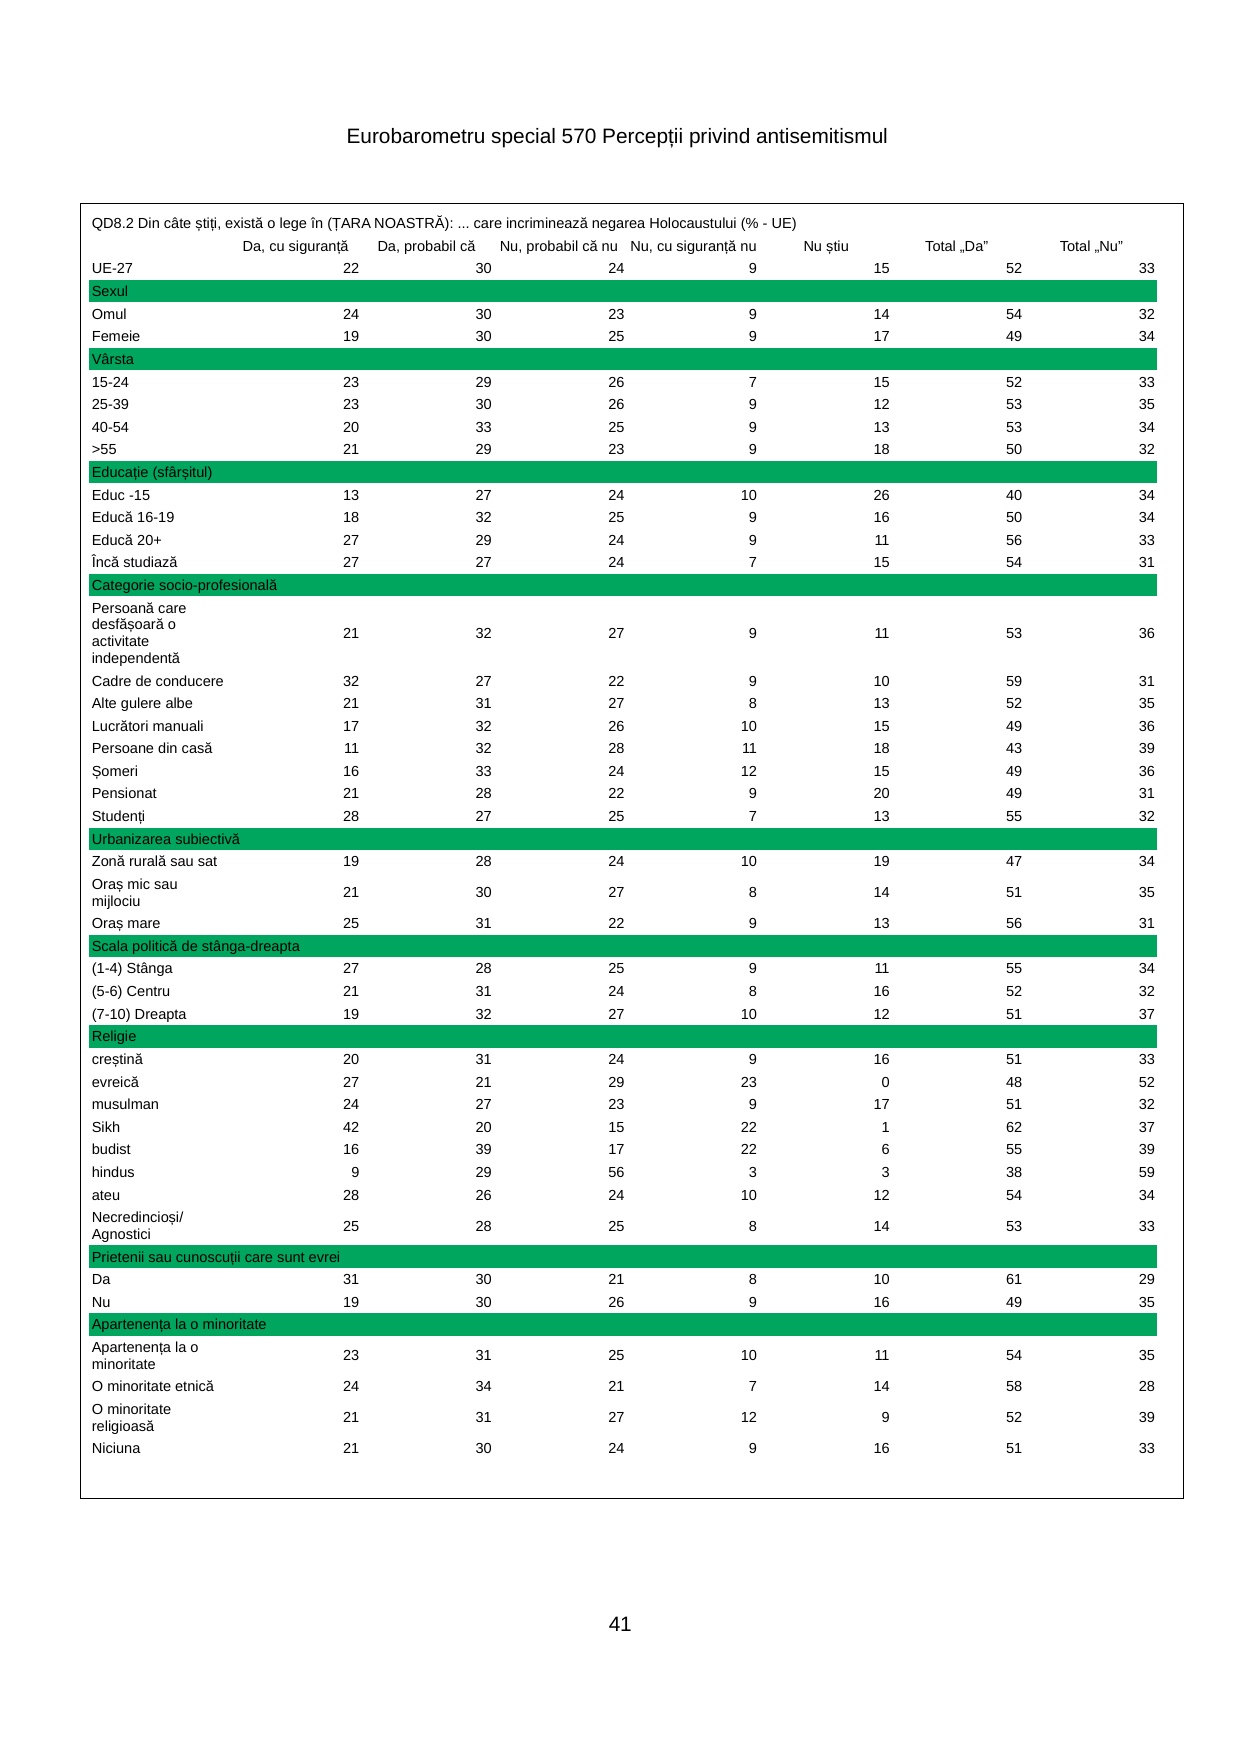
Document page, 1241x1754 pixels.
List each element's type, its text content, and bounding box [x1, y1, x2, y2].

table_cell 18 [760, 438, 892, 461]
table_cell 9 [627, 1291, 760, 1313]
table_cell 9 [627, 393, 760, 416]
table_cell 31 [362, 1048, 494, 1070]
table_cell 10 [760, 1268, 892, 1291]
table_cell 33 [1025, 1437, 1157, 1460]
table_cell 11 [627, 737, 760, 760]
table_cell Persoană care desfășoară o activitate independentă [89, 596, 229, 669]
table_cell 8 [627, 692, 760, 714]
table_cell Da [89, 1268, 229, 1291]
table_cell 9 [627, 416, 760, 438]
table_cell 24 [495, 551, 627, 574]
table_cell 52 [892, 257, 1025, 280]
table_cell 21 [229, 980, 362, 1002]
table_cell 10 [760, 669, 892, 692]
table_cell 10 [627, 1183, 760, 1206]
table_cell 13 [760, 805, 892, 827]
table_cell 28 [362, 782, 494, 805]
table_cell 30 [362, 325, 494, 348]
table_cell 33 [1025, 257, 1157, 280]
table_cell 29 [495, 1070, 627, 1093]
table_cell 23 [627, 1070, 760, 1093]
table_cell 31 [362, 1398, 494, 1437]
table_cell 10 [627, 850, 760, 873]
table_cell Religie [89, 1025, 1157, 1048]
table_cell 34 [1025, 850, 1157, 873]
table_cell 25 [495, 957, 627, 980]
table_cell 15 [760, 551, 892, 574]
table_cell Apartenența la o minoritate [89, 1313, 1157, 1336]
table_cell 8 [627, 1268, 760, 1291]
table_cell Lucrători manuali [89, 715, 229, 737]
table_cell Urbanizarea subiectivă [89, 828, 1157, 850]
table_cell 9 [627, 1093, 760, 1116]
table_cell 3 [627, 1161, 760, 1183]
table_cell 7 [627, 1375, 760, 1398]
table_cell 32 [362, 1003, 494, 1025]
table_cell Niciuna [89, 1437, 229, 1460]
table_cell 25 [495, 1206, 627, 1245]
table_cell 33 [362, 760, 494, 782]
table_cell 16 [760, 1048, 892, 1070]
table_cell 24 [495, 850, 627, 873]
table_cell Studenți [89, 805, 229, 827]
table_cell 10 [627, 1003, 760, 1025]
table_cell 31 [1025, 669, 1157, 692]
table_cell 35 [1025, 692, 1157, 714]
table_cell Educă 16-19 [89, 506, 229, 528]
table_cell 49 [892, 325, 1025, 348]
table_cell 23 [229, 370, 362, 393]
table_cell 49 [892, 715, 1025, 737]
table_cell 35 [1025, 873, 1157, 912]
table_cell 27 [362, 669, 494, 692]
table_cell 11 [760, 957, 892, 980]
table_cell 28 [362, 1206, 494, 1245]
table_cell 10 [627, 1336, 760, 1375]
table_cell 30 [362, 1437, 494, 1460]
table_cell 21 [229, 438, 362, 461]
table_cell Necredincioși/Agnostici [89, 1206, 229, 1245]
table_cell 34 [1025, 506, 1157, 528]
table_cell 14 [760, 1375, 892, 1398]
table_cell 15 [760, 760, 892, 782]
table_cell Pensionat [89, 782, 229, 805]
table_cell 21 [229, 692, 362, 714]
table_cell 17 [229, 715, 362, 737]
table_cell 9 [627, 438, 760, 461]
table_cell 26 [495, 370, 627, 393]
table_cell 32 [362, 506, 494, 528]
table_cell 19 [229, 1003, 362, 1025]
table_cell 28 [229, 1183, 362, 1206]
table_cell 30 [362, 393, 494, 416]
table_cell 14 [760, 873, 892, 912]
table_cell 24 [495, 1048, 627, 1070]
table_cell 22 [627, 1116, 760, 1138]
table_cell >55 [89, 438, 229, 461]
table_cell 50 [892, 506, 1025, 528]
table_cell 22 [627, 1138, 760, 1161]
table_cell 56 [892, 529, 1025, 551]
table_cell 40-54 [89, 416, 229, 438]
table_cell [89, 235, 229, 257]
table_cell 24 [495, 980, 627, 1002]
table_cell 9 [627, 669, 760, 692]
table_cell Educă 20+ [89, 529, 229, 551]
table_cell Educație (sfârșitul) [89, 461, 1157, 483]
table_cell Omul [89, 303, 229, 325]
table_cell 52 [892, 980, 1025, 1002]
table_cell O minoritate religioasă [89, 1398, 229, 1437]
table_cell 9 [627, 782, 760, 805]
table_cell 16 [760, 1437, 892, 1460]
table_cell 51 [892, 1093, 1025, 1116]
table_cell 31 [1025, 912, 1157, 935]
table_cell 9 [627, 303, 760, 325]
table_cell 21 [495, 1268, 627, 1291]
table_cell Scala politică de stânga-dreapta [89, 935, 1157, 957]
table_cell 55 [892, 805, 1025, 827]
table_cell 24 [229, 1093, 362, 1116]
table_cell 52 [892, 1398, 1025, 1437]
table_cell 36 [1025, 715, 1157, 737]
table_cell 25 [495, 325, 627, 348]
table_cell 22 [495, 782, 627, 805]
table_cell 24 [495, 1437, 627, 1460]
table_cell 13 [760, 416, 892, 438]
table_cell 27 [495, 1003, 627, 1025]
table_cell 23 [495, 303, 627, 325]
table_cell Prietenii sau cunoscuții care sunt evrei [89, 1245, 1157, 1268]
table_cell Femeie [89, 325, 229, 348]
table_cell Alte gulere albe [89, 692, 229, 714]
table_cell 8 [627, 1206, 760, 1245]
table_cell creștină [89, 1048, 229, 1070]
table_cell 26 [760, 483, 892, 506]
table_cell Apartenența la o minoritate [89, 1336, 229, 1375]
table_cell 34 [1025, 1183, 1157, 1206]
table_cell 15 [760, 370, 892, 393]
table_cell 26 [495, 1291, 627, 1313]
table_cell (7-10) Dreapta [89, 1003, 229, 1025]
table_cell 12 [627, 1398, 760, 1437]
table_cell 49 [892, 782, 1025, 805]
table_cell Total „Nu” [1025, 235, 1157, 257]
table_cell 37 [1025, 1116, 1157, 1138]
table_cell 30 [362, 257, 494, 280]
table_cell 9 [627, 257, 760, 280]
table_cell 31 [362, 980, 494, 1002]
table_cell 25 [229, 1206, 362, 1245]
table_cell 21 [495, 1375, 627, 1398]
table_cell 28 [362, 850, 494, 873]
table_cell 0 [760, 1070, 892, 1093]
table_cell 17 [760, 325, 892, 348]
table_cell 31 [362, 912, 494, 935]
table_cell 28 [495, 737, 627, 760]
table_cell 23 [495, 438, 627, 461]
table_cell 40 [892, 483, 1025, 506]
table_cell 21 [229, 873, 362, 912]
table_cell 11 [760, 529, 892, 551]
table_cell 32 [362, 715, 494, 737]
table_cell 28 [229, 805, 362, 827]
table_cell 12 [627, 760, 760, 782]
table_cell 9 [627, 506, 760, 528]
table_cell 25 [229, 912, 362, 935]
table_cell Da, probabil că [362, 235, 494, 257]
table_cell UE-27 [89, 257, 229, 280]
table_cell 27 [229, 551, 362, 574]
table_cell 20 [760, 782, 892, 805]
table_cell 11 [229, 737, 362, 760]
table_cell 43 [892, 737, 1025, 760]
table_cell 21 [229, 1437, 362, 1460]
table_cell 6 [760, 1138, 892, 1161]
table_cell 55 [892, 1138, 1025, 1161]
table_cell 29 [362, 1161, 494, 1183]
table_cell 42 [229, 1116, 362, 1138]
table_cell 11 [760, 1336, 892, 1375]
table_cell 37 [1025, 1003, 1157, 1025]
table_cell 35 [1025, 393, 1157, 416]
table_cell 29 [362, 529, 494, 551]
table_cell 20 [229, 1048, 362, 1070]
table_cell Oraș mic sau mijlociu [89, 873, 229, 912]
table_cell 24 [229, 303, 362, 325]
table_cell 27 [495, 1398, 627, 1437]
table_cell Zonă rurală sau sat [89, 850, 229, 873]
table_cell Cadre de conducere [89, 669, 229, 692]
table_cell 56 [495, 1161, 627, 1183]
table_cell 13 [229, 483, 362, 506]
table_cell 9 [760, 1398, 892, 1437]
table_cell 26 [495, 715, 627, 737]
table_cell Nu, probabil că nu [495, 235, 627, 257]
table_cell 27 [362, 805, 494, 827]
table_cell 34 [1025, 483, 1157, 506]
table_cell budist [89, 1138, 229, 1161]
table_cell 9 [627, 1437, 760, 1460]
table_cell 51 [892, 873, 1025, 912]
table_cell 53 [892, 393, 1025, 416]
table_cell 36 [1025, 760, 1157, 782]
table_cell Total „Da” [892, 235, 1025, 257]
table_cell 36 [1025, 596, 1157, 669]
table_cell evreică [89, 1070, 229, 1093]
table_cell 27 [362, 483, 494, 506]
table_cell 16 [760, 980, 892, 1002]
table_cell 24 [495, 483, 627, 506]
table_cell 48 [892, 1070, 1025, 1093]
table_cell 16 [229, 1138, 362, 1161]
table_cell 10 [627, 483, 760, 506]
table_cell 49 [892, 1291, 1025, 1313]
table_cell 33 [1025, 370, 1157, 393]
table_cell 54 [892, 303, 1025, 325]
table_cell 28 [1025, 1375, 1157, 1398]
table_cell 14 [760, 1206, 892, 1245]
table_cell 54 [892, 1336, 1025, 1375]
table_cell O minoritate etnică [89, 1375, 229, 1398]
table_cell 32 [1025, 1093, 1157, 1116]
table_cell 32 [362, 737, 494, 760]
table_cell 8 [627, 873, 760, 912]
table_cell 13 [760, 912, 892, 935]
table_cell Nu știu [760, 235, 892, 257]
table_cell 27 [229, 957, 362, 980]
table_cell 9 [229, 1161, 362, 1183]
table_cell 15 [760, 715, 892, 737]
table_cell 9 [627, 596, 760, 669]
table_cell 58 [892, 1375, 1025, 1398]
table_cell 9 [627, 957, 760, 980]
table_cell 19 [760, 850, 892, 873]
table_cell 30 [362, 1291, 494, 1313]
table_cell 24 [229, 1375, 362, 1398]
table_cell 51 [892, 1003, 1025, 1025]
table_cell 17 [495, 1138, 627, 1161]
table_cell 18 [229, 506, 362, 528]
table_cell Persoane din casă [89, 737, 229, 760]
table_cell Vârsta [89, 348, 1157, 370]
table_cell 10 [627, 715, 760, 737]
table_cell 33 [1025, 1048, 1157, 1070]
table_cell 31 [1025, 782, 1157, 805]
table_cell 33 [362, 416, 494, 438]
table_cell 53 [892, 1206, 1025, 1245]
table_cell 23 [495, 1093, 627, 1116]
table_cell 15-24 [89, 370, 229, 393]
table_cell 30 [362, 1268, 494, 1291]
table_cell 50 [892, 438, 1025, 461]
table_cell 53 [892, 596, 1025, 669]
table_cell Sexul [89, 280, 1157, 302]
table_cell ateu [89, 1183, 229, 1206]
table_cell 52 [892, 370, 1025, 393]
table_cell 9 [627, 912, 760, 935]
table_cell 19 [229, 850, 362, 873]
table_cell 49 [892, 760, 1025, 782]
table_cell 16 [760, 506, 892, 528]
table_cell 20 [362, 1116, 494, 1138]
table_cell 39 [1025, 1138, 1157, 1161]
table_cell 31 [362, 1336, 494, 1375]
table_cell Nu [89, 1291, 229, 1313]
table_cell 52 [892, 692, 1025, 714]
table_cell 39 [362, 1138, 494, 1161]
table_cell 29 [362, 438, 494, 461]
table_cell 11 [760, 596, 892, 669]
table_cell 9 [627, 529, 760, 551]
table_cell 20 [229, 416, 362, 438]
table_cell 52 [1025, 1070, 1157, 1093]
table_cell 21 [229, 782, 362, 805]
table_cell 25 [495, 416, 627, 438]
table_cell 39 [1025, 737, 1157, 760]
table_cell 29 [1025, 1268, 1157, 1291]
table_cell 19 [229, 325, 362, 348]
table_cell 23 [229, 1336, 362, 1375]
table_cell 28 [362, 957, 494, 980]
table_cell 7 [627, 551, 760, 574]
table_cell 21 [229, 1398, 362, 1437]
table_cell hindus [89, 1161, 229, 1183]
table_header QD8.2 Din câte știți, există o lege în (ȚARA NOASTRĂ): ... care incriminează negarea Holocaustului (% - UE) [89, 212, 1157, 235]
table_cell 31 [1025, 551, 1157, 574]
table_cell 21 [362, 1070, 494, 1093]
table_cell 27 [229, 529, 362, 551]
table_cell Încă studiază [89, 551, 229, 574]
table_cell 15 [760, 257, 892, 280]
table_cell 9 [627, 1048, 760, 1070]
table_cell 27 [362, 1093, 494, 1116]
table_cell 26 [495, 393, 627, 416]
table_cell 23 [229, 393, 362, 416]
table_cell 18 [760, 737, 892, 760]
table_cell 25-39 [89, 393, 229, 416]
table_cell 54 [892, 551, 1025, 574]
table_cell 7 [627, 805, 760, 827]
table_cell 13 [760, 692, 892, 714]
table_cell musulman [89, 1093, 229, 1116]
table_cell 35 [1025, 1291, 1157, 1313]
table_cell 21 [229, 596, 362, 669]
table_cell 15 [495, 1116, 627, 1138]
table_cell 22 [495, 669, 627, 692]
table_cell 54 [892, 1183, 1025, 1206]
table_cell (5-6) Centru [89, 980, 229, 1002]
table_cell 34 [1025, 957, 1157, 980]
table_cell Categorie socio-profesională [89, 574, 1157, 596]
table_cell 3 [760, 1161, 892, 1183]
table_cell Șomeri [89, 760, 229, 782]
table_cell 25 [495, 506, 627, 528]
table_cell (1-4) Stânga [89, 957, 229, 980]
table_cell 47 [892, 850, 1025, 873]
table_cell 19 [229, 1291, 362, 1313]
table_cell 27 [229, 1070, 362, 1093]
table_cell Da, cu siguranță [229, 235, 362, 257]
table_cell 14 [760, 303, 892, 325]
table_cell 51 [892, 1048, 1025, 1070]
table_cell 25 [495, 1336, 627, 1375]
table_cell 34 [1025, 416, 1157, 438]
table_cell 39 [1025, 1398, 1157, 1437]
table_cell 32 [229, 669, 362, 692]
table_cell 27 [495, 692, 627, 714]
table_cell 38 [892, 1161, 1025, 1183]
table_cell 55 [892, 957, 1025, 980]
table_cell 8 [627, 980, 760, 1002]
table_cell Nu, cu siguranță nu [627, 235, 760, 257]
table_cell Educ -15 [89, 483, 229, 506]
table_cell 61 [892, 1268, 1025, 1291]
table_cell 16 [229, 760, 362, 782]
table_cell 34 [362, 1375, 494, 1398]
table_cell 26 [362, 1183, 494, 1206]
table_cell 32 [1025, 805, 1157, 827]
table_cell 24 [495, 760, 627, 782]
table_cell Sikh [89, 1116, 229, 1138]
table_cell 59 [892, 669, 1025, 692]
table_cell Oraș mare [89, 912, 229, 935]
table_cell 59 [1025, 1161, 1157, 1183]
table_cell 32 [1025, 980, 1157, 1002]
table_cell 17 [760, 1093, 892, 1116]
table_cell 31 [362, 692, 494, 714]
table_cell 27 [495, 596, 627, 669]
table_cell 51 [892, 1437, 1025, 1460]
table_cell 1 [760, 1116, 892, 1138]
table_cell 30 [362, 303, 494, 325]
table_cell 30 [362, 873, 494, 912]
table_cell 33 [1025, 529, 1157, 551]
table_cell 32 [1025, 438, 1157, 461]
table_cell 62 [892, 1116, 1025, 1138]
table_cell 53 [892, 416, 1025, 438]
table_cell 24 [495, 1183, 627, 1206]
table_cell 24 [495, 529, 627, 551]
table_cell 27 [362, 551, 494, 574]
table_cell 16 [760, 1291, 892, 1313]
table_cell 7 [627, 370, 760, 393]
table_cell 12 [760, 1003, 892, 1025]
table_cell 9 [627, 325, 760, 348]
table_cell 32 [362, 596, 494, 669]
table_cell 34 [1025, 325, 1157, 348]
table_cell 33 [1025, 1206, 1157, 1245]
table_cell 12 [760, 1183, 892, 1206]
table_cell 32 [1025, 303, 1157, 325]
table_cell 56 [892, 912, 1025, 935]
table_cell 22 [495, 912, 627, 935]
table_cell 12 [760, 393, 892, 416]
table_cell 31 [229, 1268, 362, 1291]
table_cell 24 [495, 257, 627, 280]
table_cell 27 [495, 873, 627, 912]
table_cell 22 [229, 257, 362, 280]
table_cell 29 [362, 370, 494, 393]
table_cell 25 [495, 805, 627, 827]
table_cell 35 [1025, 1336, 1157, 1375]
